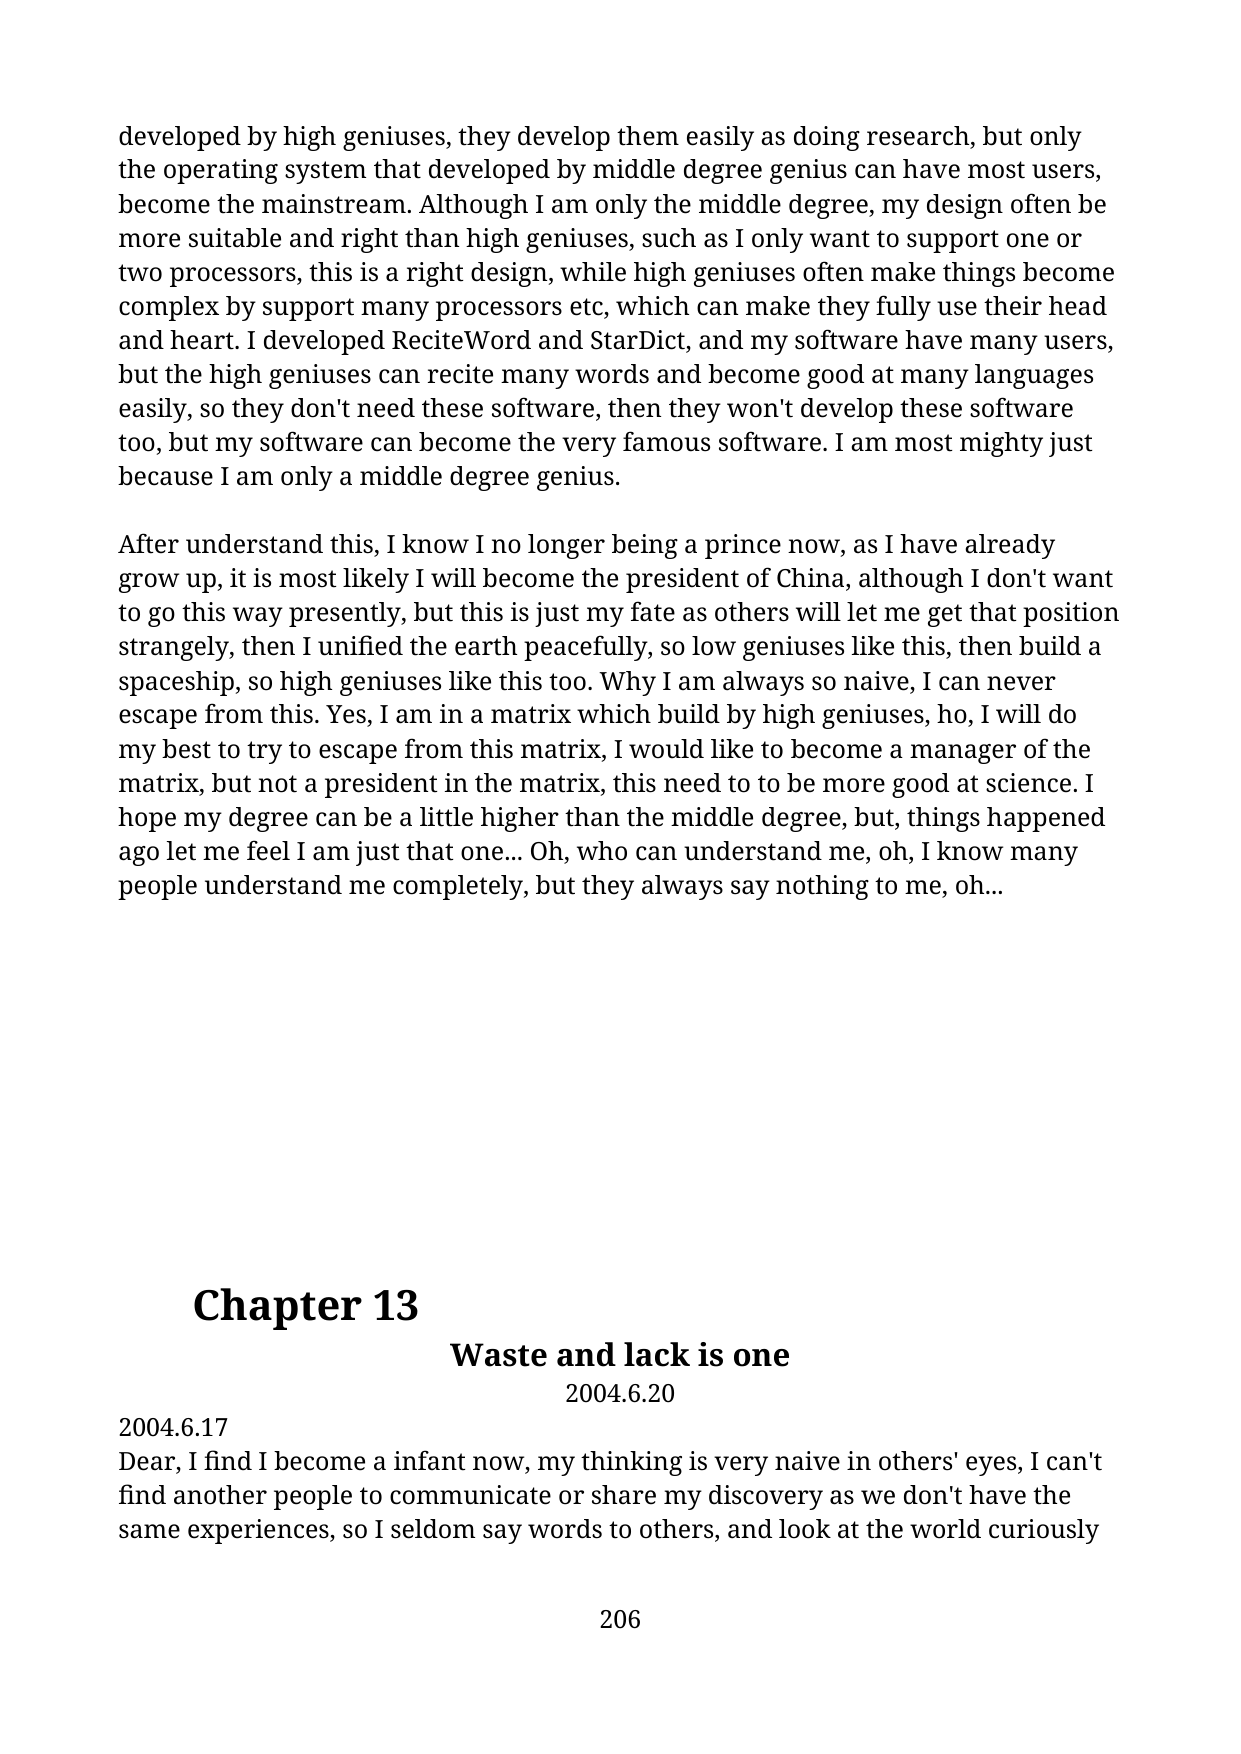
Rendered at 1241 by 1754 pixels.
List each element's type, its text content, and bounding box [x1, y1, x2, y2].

text Chapter 13 [118, 1276, 1122, 1333]
text Waste and lack is one [118, 1333, 1122, 1376]
text Dear, I find I become a infant now, my thinking is very naive in others' eyes, I can't find another people to communicate or share my discovery as we don't have the same experiences, so I seldom say words to others, and look at the world curiously [118, 1444, 1122, 1546]
text After understand this, I know I no longer being a prince now, as I have already grow up, it is most likely I will become the president of China, although I don't want to go this way presently, but this is just my fate as others will let me get that position strangely, then I unified the earth peacefully, so low geniuses like this, then build a spaceship, so high geniuses like this too. Why I am always so naive, I can never escape from this. Yes, I am in a matrix which build by high geniuses, ho, I will do my best to try to escape from this matrix, I would like to become a manager of the matrix, but not a president in the matrix, this need to to be more good at science. I hope my degree can be a little higher than the middle degree, but, things happened ago let me feel I am just that one... Oh, who can understand me, oh, I know many people understand me completely, but they always say nothing to me, oh... [118, 527, 1122, 902]
text 2004.6.17 [118, 1410, 1122, 1444]
text 2004.6.20 [118, 1376, 1122, 1410]
text developed by high geniuses, they develop them easily as doing research, but only the operating system that developed by middle degree genius can have most users, become the mainstream. Although I am only the middle degree, my design often be more suitable and right than high geniuses, such as I only want to support one or two processors, this is a right design, while high geniuses often make things become complex by support many processors etc, which can make they fully use their head and heart. I developed ReciteWord and StarDict, and my software have many users, but the high geniuses can recite many words and become good at many languages easily, so they don't need these software, then they won't develop these software too, but my software can become the very famous software. I am most mighty just because I am only a middle degree genius. [118, 118, 1122, 493]
